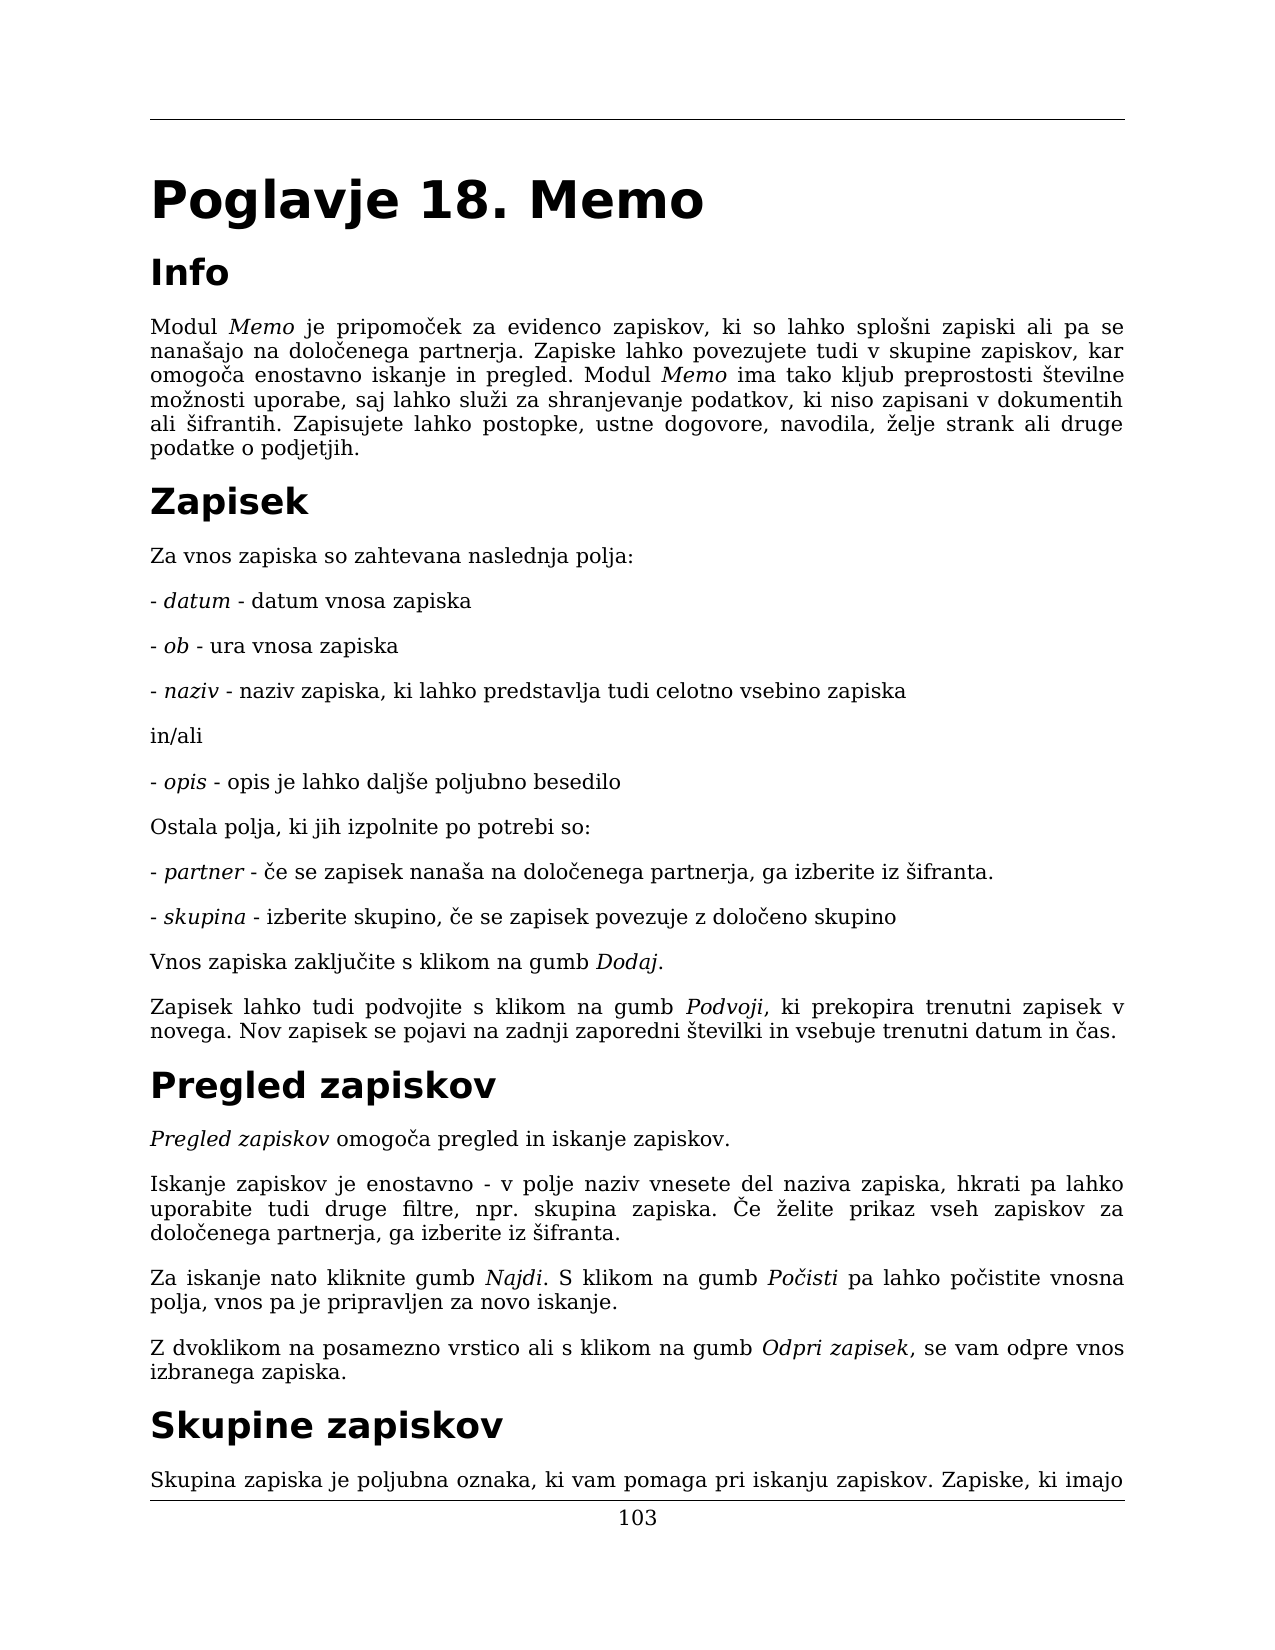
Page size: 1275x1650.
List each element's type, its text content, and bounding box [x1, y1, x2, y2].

text Za iskanje nato kliknite gumb Najdi. S klikom na gumb Počisti pa lahko počistite vnosna polja, vnos pa je pripravljen za novo iskanje. [150, 1266, 1125, 1315]
text Skupine zapiskov [150, 1405, 1125, 1447]
text Modul Memo je pripomoček za evidenco zapiskov, ki so lahko splošni zapiski ali pa se nanašajo na določenega partnerja. Zapiske lahko povezujete tudi v skupine zapiskov, kar omogoča enostavno iskanje in pregled. Modul Memo ima tako kljub preprostosti številne možnosti uporabe, saj lahko služi za shranjevanje podatkov, ki niso zapisani v dokumentih ali šifrantih. Zapisujete lahko postopke, ustne dogovore, navodila, želje strank ali druge podatke o podjetjih. [150, 315, 1125, 461]
text Poglavje 18. Memo [150, 171, 1125, 231]
text - ob - ura vnosa zapiska [150, 634, 1125, 659]
text - partner - če se zapisek nanaša na določenega partnerja, ga izberite iz šifranta. [150, 860, 1125, 884]
text Ostala polja, ki jih izpolnite po potrebi so: [150, 815, 1125, 839]
text Info [150, 252, 1125, 294]
text Iskanje zapiskov je enostavno - v polje naziv vnesete del naziva zapiska, hkrati pa lahko uporabite tudi druge filtre, npr. skupina zapiska. Če želite prikaz vseh zapiskov za določenega partnerja, ga izberite iz šifranta. [150, 1172, 1125, 1245]
text Zapisek [150, 481, 1125, 523]
text - datum - datum vnosa zapiska [150, 589, 1125, 613]
text in/ali [150, 724, 1125, 749]
text Pregled zapiskov omogoča pregled in iskanje zapiskov. [150, 1127, 1125, 1152]
text Za vnos zapiska so zahtevana naslednja polja: [150, 544, 1125, 568]
text Vnos zapiska zaključite s klikom na gumb Dodaj. [150, 950, 1125, 974]
text - opis - opis je lahko daljše poljubno besedilo [150, 770, 1125, 794]
text - naziv - naziv zapiska, ki lahko predstavlja tudi celotno vsebino zapiska [150, 679, 1125, 704]
text - skupina - izberite skupino, če se zapisek povezuje z določeno skupino [150, 905, 1125, 929]
text Z dvoklikom na posamezno vrstico ali s klikom na gumb Odpri zapisek, se vam odpre vnos izbranega zapiska. [150, 1336, 1125, 1384]
text Zapisek lahko tudi podvojite s klikom na gumb Podvoji, ki prekopira trenutni zapisek v novega. Nov zapisek se pojavi na zadnji zaporedni številki in vsebuje trenutni datum in čas. [150, 995, 1125, 1044]
text Skupina zapiska je poljubna oznaka, ki vam pomaga pri iskanju zapiskov. Zapiske, ki imajo [150, 1468, 1125, 1492]
text Pregled zapiskov [150, 1064, 1125, 1107]
